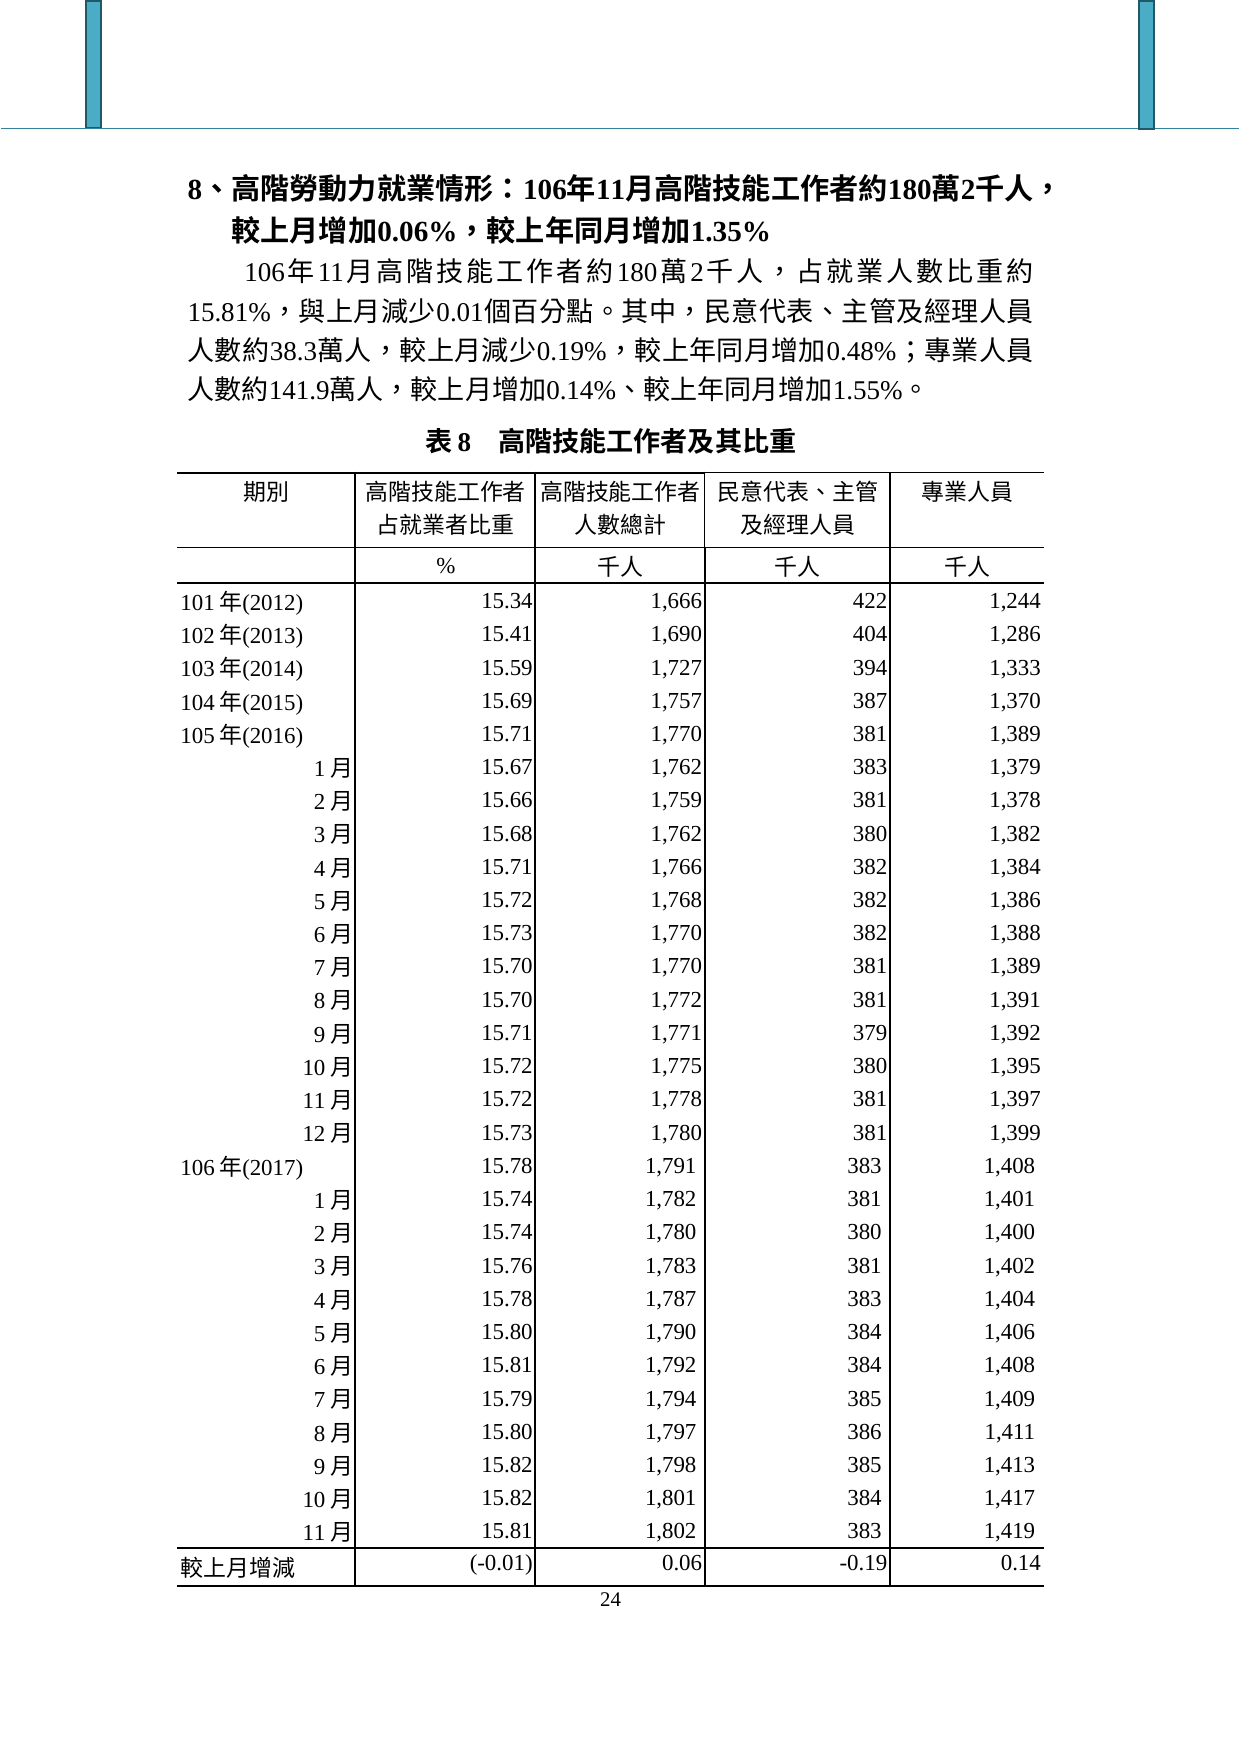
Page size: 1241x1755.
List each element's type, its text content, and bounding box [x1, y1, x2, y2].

table_cell 381 [706, 949, 889, 982]
table_cell 較上月增減 [177, 1549, 354, 1584]
table_cell 千人 [891, 548, 1043, 582]
table_cell 1,759 [536, 783, 704, 816]
table_cell 15.79 [356, 1381, 534, 1414]
table_header 高階技能工作者 人數總計 [536, 474, 704, 547]
table_cell 380 [706, 1049, 889, 1082]
table_cell 15.70 [356, 949, 534, 982]
table_cell 381 [706, 717, 889, 750]
table_cell 1,379 [891, 750, 1043, 783]
table_cell 1,408 [891, 1149, 1043, 1182]
table_cell 15.66 [356, 783, 534, 816]
table_cell 384 [706, 1315, 889, 1348]
table_cell 1,766 [536, 850, 704, 883]
table_cell 15.59 [356, 650, 534, 683]
table_cell 1,770 [536, 916, 704, 949]
table_cell 0.14 [891, 1549, 1043, 1584]
table_cell 15.41 [356, 617, 534, 650]
table_cell 4月 [177, 1281, 354, 1315]
table_cell 1,397 [891, 1082, 1043, 1115]
table_cell 15.80 [356, 1315, 534, 1348]
table_cell 1,757 [536, 683, 704, 717]
table_cell 10月 [177, 1049, 354, 1082]
table_cell 9月 [177, 1016, 354, 1049]
table_header 期別 [177, 474, 354, 547]
table_cell 1,382 [891, 816, 1043, 849]
table_cell 10月 [177, 1481, 354, 1514]
table_cell 1,384 [891, 850, 1043, 883]
text 106年11月高階技能工作者約180萬2千人，占就業人數比重約15.81%，與上月減少0.01個百分點。其中，民意代表、主管及經理人員人數約38.3萬人，較上月減少0.19%，較上年同月增加0.48%；專業人員人數約141.9萬人，較上月增加0.14%、較上年同月增加1.55%。 [187, 250, 1034, 407]
text 表8 高階技能工作者及其比重 [187, 420, 1034, 459]
table_cell 15.78 [356, 1281, 534, 1315]
table_cell 102年(2013) [177, 617, 354, 650]
table_cell 386 [706, 1414, 889, 1448]
table_cell 1,386 [891, 883, 1043, 916]
table_cell 1,391 [891, 983, 1043, 1016]
table_cell 383 [706, 1149, 889, 1182]
table_cell 1,690 [536, 617, 704, 650]
text 8、高階勞動力就業情形：106年11月高階技能工作者約180萬2千人，較上月增加0.06%，較上年同月增加1.35% [187, 166, 1034, 250]
table_cell 1,801 [536, 1481, 704, 1514]
table_cell 1,417 [891, 1481, 1043, 1514]
table_cell 381 [706, 1082, 889, 1115]
table_cell 12月 [177, 1115, 354, 1148]
table_cell 1,244 [891, 584, 1043, 617]
table_cell 11月 [177, 1082, 354, 1115]
table_cell 8月 [177, 1414, 354, 1448]
table_cell 380 [706, 1215, 889, 1248]
table_cell 382 [706, 850, 889, 883]
table_cell 1,389 [891, 717, 1043, 750]
table_cell 404 [706, 617, 889, 650]
table_cell 15.67 [356, 750, 534, 783]
table_cell 1,286 [891, 617, 1043, 650]
table_cell 1,802 [536, 1514, 704, 1547]
table_cell 15.82 [356, 1448, 534, 1481]
table_cell 1,775 [536, 1049, 704, 1082]
table_cell 2月 [177, 1215, 354, 1248]
table_cell 1,797 [536, 1414, 704, 1448]
table_cell 7月 [177, 949, 354, 982]
table_cell % [356, 548, 534, 582]
table_cell 381 [706, 783, 889, 816]
table_cell 15.74 [356, 1182, 534, 1215]
table_cell 15.71 [356, 1016, 534, 1049]
table_cell 15.81 [356, 1514, 534, 1547]
table_cell 1,378 [891, 783, 1043, 816]
table_cell 1,772 [536, 983, 704, 1016]
table_cell 1月 [177, 750, 354, 783]
table_cell 1,762 [536, 750, 704, 783]
table_cell 1,762 [536, 816, 704, 849]
table_cell 384 [706, 1348, 889, 1381]
table_cell 1,798 [536, 1448, 704, 1481]
table_cell 1,783 [536, 1248, 704, 1281]
table_cell -0.19 [706, 1549, 889, 1584]
table_cell 15.71 [356, 850, 534, 883]
table_cell 1,790 [536, 1315, 704, 1348]
table_cell 8月 [177, 983, 354, 1016]
table_cell 103年(2014) [177, 650, 354, 683]
table_cell 1,727 [536, 650, 704, 683]
table_cell 1,402 [891, 1248, 1043, 1281]
table_cell 1,771 [536, 1016, 704, 1049]
table_cell 380 [706, 816, 889, 849]
table_cell 1,400 [891, 1215, 1043, 1248]
table_cell 1,399 [891, 1115, 1043, 1148]
table_cell 15.76 [356, 1248, 534, 1281]
table_cell 15.73 [356, 916, 534, 949]
table_cell 381 [706, 983, 889, 1016]
table_cell 11月 [177, 1514, 354, 1547]
table_cell 384 [706, 1481, 889, 1514]
table_cell 105年(2016) [177, 717, 354, 750]
table_cell 381 [706, 1248, 889, 1281]
table_cell 5月 [177, 883, 354, 916]
table_cell 1,411 [891, 1414, 1043, 1448]
table_cell 387 [706, 683, 889, 717]
table_header 高階技能工作者占就業者比重 [356, 474, 534, 547]
table_cell 1,408 [891, 1348, 1043, 1381]
table_cell 15.72 [356, 883, 534, 916]
table_cell 1,780 [536, 1215, 704, 1248]
table_cell 1,392 [891, 1016, 1043, 1049]
table_cell 1,401 [891, 1182, 1043, 1215]
table_cell 1,794 [536, 1381, 704, 1414]
table_cell 1,409 [891, 1381, 1043, 1414]
table_cell 3月 [177, 1248, 354, 1281]
table_cell 1月 [177, 1182, 354, 1215]
table_cell 15.70 [356, 983, 534, 1016]
table_cell 422 [706, 584, 889, 617]
table_cell 3月 [177, 816, 354, 849]
table_cell 千人 [536, 548, 704, 582]
table_cell 1,370 [891, 683, 1043, 717]
table_cell 6月 [177, 1348, 354, 1381]
table_cell 2月 [177, 783, 354, 816]
table_cell 千人 [706, 548, 889, 582]
table_cell 1,792 [536, 1348, 704, 1381]
table_cell 379 [706, 1016, 889, 1049]
table_cell 15.74 [356, 1215, 534, 1248]
table_cell 1,419 [891, 1514, 1043, 1547]
table_cell 385 [706, 1448, 889, 1481]
table_cell 381 [706, 1182, 889, 1215]
table_cell 383 [706, 750, 889, 783]
table_cell 381 [706, 1115, 889, 1148]
table_cell 101年(2012) [177, 584, 354, 617]
table_cell 6月 [177, 916, 354, 949]
table_cell 15.80 [356, 1414, 534, 1448]
table_cell 15.81 [356, 1348, 534, 1381]
table_cell (-0.01) [356, 1549, 534, 1584]
table_cell 1,770 [536, 949, 704, 982]
table_cell 1,333 [891, 650, 1043, 683]
table_cell 1,768 [536, 883, 704, 916]
table_cell 1,388 [891, 916, 1043, 949]
table_cell 5月 [177, 1315, 354, 1348]
table_header 專業人員 [891, 473, 1043, 547]
table_cell 1,406 [891, 1315, 1043, 1348]
table_cell 15.68 [356, 816, 534, 849]
table_cell [177, 548, 354, 582]
table_cell 1,389 [891, 949, 1043, 982]
table_cell 15.78 [356, 1149, 534, 1182]
table_cell 383 [706, 1281, 889, 1315]
table_header 民意代表、主管及經理人員 [705, 473, 889, 547]
table_cell 9月 [177, 1448, 354, 1481]
table_cell 15.71 [356, 717, 534, 750]
table_cell 382 [706, 916, 889, 949]
table_cell 1,782 [536, 1182, 704, 1215]
table_cell 382 [706, 883, 889, 916]
table_cell 1,404 [891, 1281, 1043, 1315]
table_cell 15.72 [356, 1049, 534, 1082]
table_cell 1,778 [536, 1082, 704, 1115]
table_cell 1,780 [536, 1115, 704, 1148]
table_cell 0.06 [536, 1549, 704, 1584]
table_cell 1,666 [536, 584, 704, 617]
table_cell 15.69 [356, 683, 534, 717]
table_cell 383 [706, 1514, 889, 1547]
table_cell 1,770 [536, 717, 704, 750]
table_cell 104年(2015) [177, 683, 354, 717]
table_cell 4月 [177, 850, 354, 883]
table_cell 15.72 [356, 1082, 534, 1115]
table_cell 1,413 [891, 1448, 1043, 1481]
table_cell 394 [706, 650, 889, 683]
table_cell 1,395 [891, 1049, 1043, 1082]
table_cell 385 [706, 1381, 889, 1414]
table_cell 15.73 [356, 1115, 534, 1148]
table_cell 106年(2017) [177, 1149, 354, 1182]
table_cell 15.34 [356, 584, 534, 617]
table_cell 15.82 [356, 1481, 534, 1514]
table_cell 1,791 [536, 1149, 704, 1182]
table_cell 1,787 [536, 1281, 704, 1315]
table_cell 7月 [177, 1381, 354, 1414]
